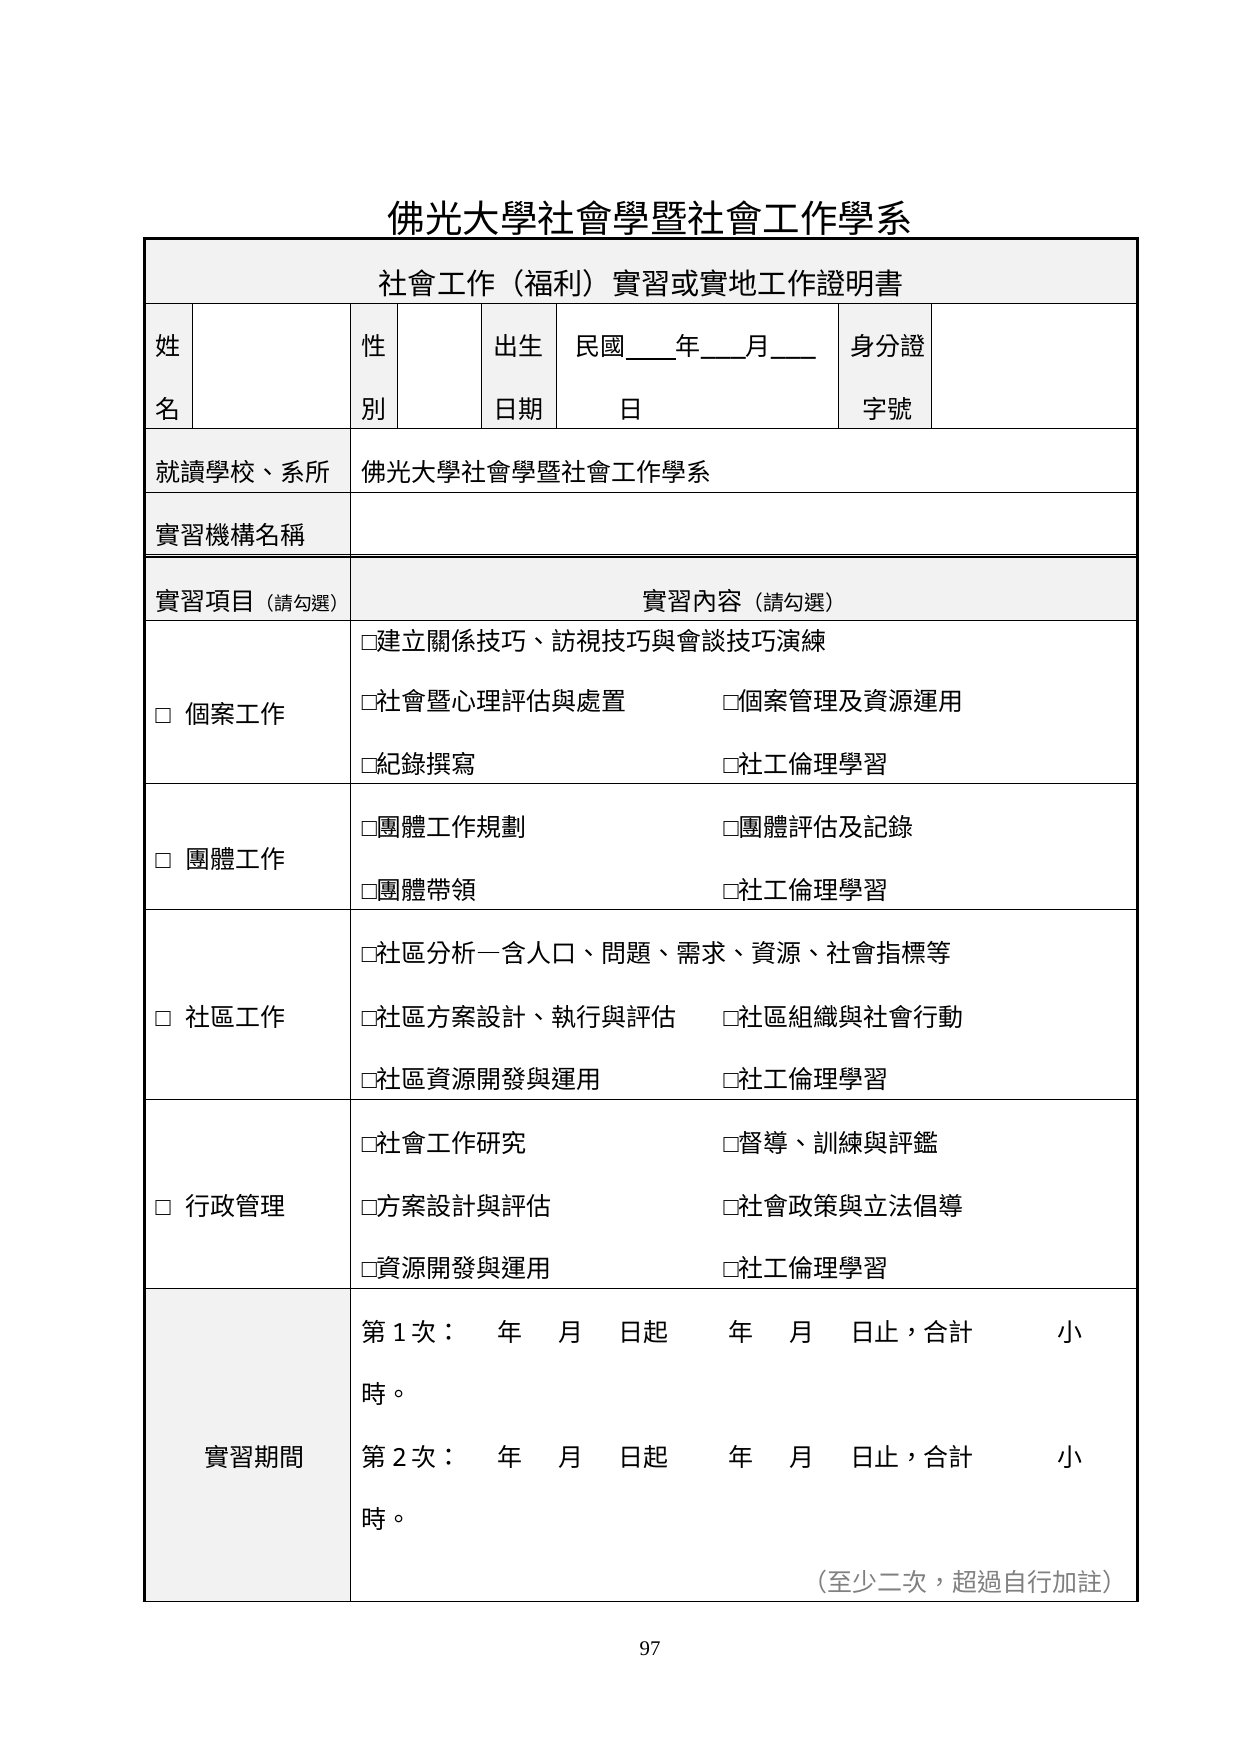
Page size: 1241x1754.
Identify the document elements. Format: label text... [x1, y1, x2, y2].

table_cell [193, 304, 350, 428]
table_cell □ 團體工作 [146, 784, 350, 909]
table_cell 實習機構名稱 [146, 493, 350, 554]
table_cell □社會工作研究 □方案設計與評估 □資源開發與運用 [351, 1100, 722, 1287]
table_cell 姓名 [146, 304, 192, 428]
table_cell □ 行政管理 [146, 1100, 350, 1287]
table_cell □團體工作規劃 □團體帶領 [351, 784, 722, 909]
table_cell 性別 [351, 304, 397, 428]
table_cell 民國 年___月___日 [557, 304, 838, 428]
table_cell 佛光大學社會學暨社會工作學系 [351, 429, 1136, 491]
table_cell [932, 304, 1136, 428]
table_cell □ 個案工作 [146, 621, 350, 783]
text 佛光大學社會學暨社會工作學系 [133, 175, 1167, 237]
table_cell □個案管理及資源運用 □社工倫理學習 [722, 657, 1136, 783]
table_cell 身分證 字號 [839, 304, 931, 428]
table_cell □社區分析—含人口、問題、需求、資源、社會指標等 [351, 910, 1136, 973]
table_cell 第1次： 年 月 日起 年 月 日止，合計 小時。 第2次： 年 月 日起 年 月 日止，合計 小時。 （至少二次，超過自行加註） [351, 1289, 1136, 1601]
table_cell □團體評估及記錄 □社工倫理學習 [722, 784, 1136, 909]
table_cell （請填機構全名，含部門/單位名稱） [351, 493, 1136, 554]
table_cell 出生日期 [482, 304, 556, 428]
table_cell 實習內容（請勾選） [351, 558, 1136, 620]
table_cell 就讀學校、系所 [146, 429, 350, 491]
table_cell □建立關係技巧、訪視技巧與會談技巧演練 [351, 621, 1136, 657]
table_cell 實習期間 [146, 1289, 350, 1601]
table_cell □ 社區工作 [146, 910, 350, 1099]
table_cell □督導、訓練與評鑑 □社會政策與立法倡導 □社工倫理學習 [722, 1100, 1136, 1287]
table_cell □社區方案設計、執行與評估 □社區資源開發與運用 [351, 973, 722, 1099]
table_cell 實習項目（請勾選） [146, 558, 350, 620]
table_cell □社區組織與社會行動 □社工倫理學習 [722, 973, 1136, 1099]
table_cell □社會暨心理評估與處置 □紀錄撰寫 [351, 657, 722, 783]
table_header 社會工作（福利）實習或實地工作證明書 [146, 240, 1136, 303]
table_cell [398, 304, 481, 428]
